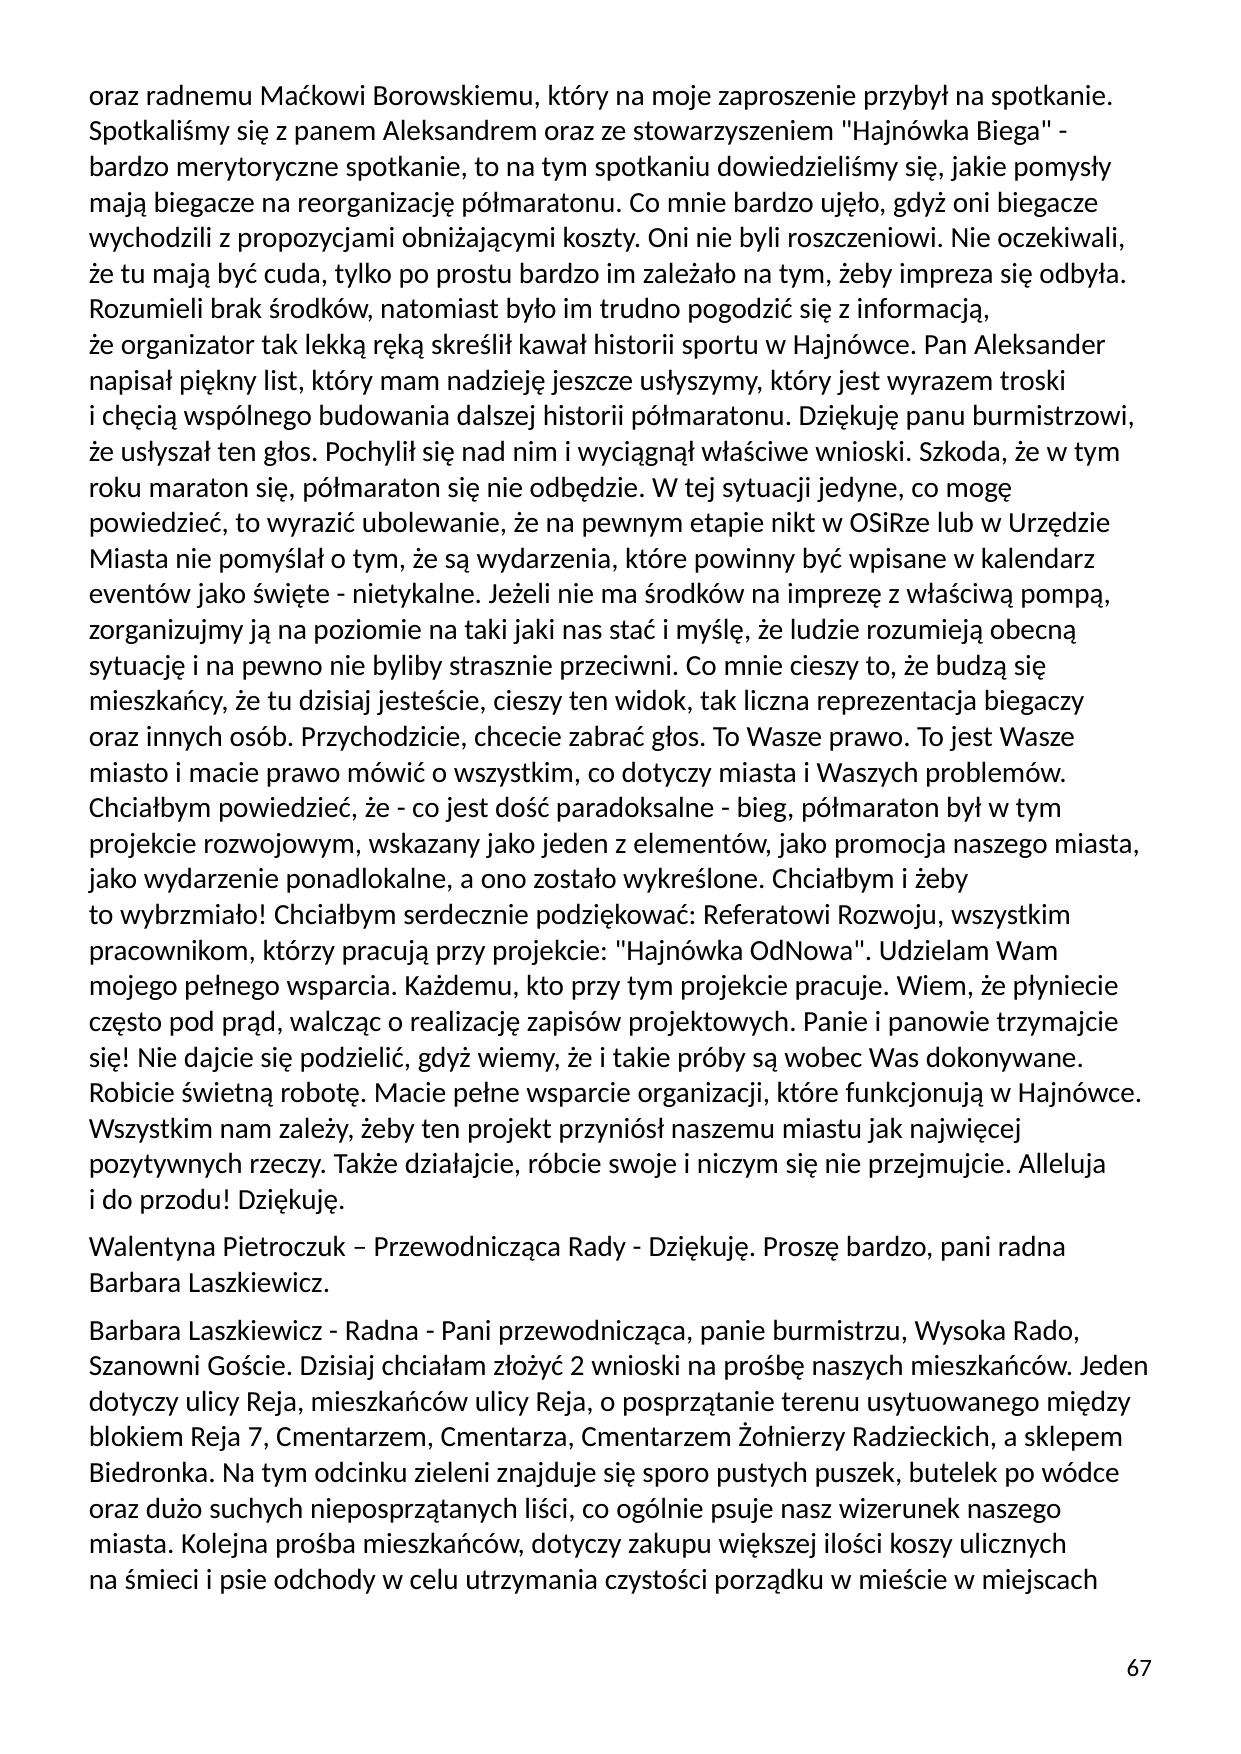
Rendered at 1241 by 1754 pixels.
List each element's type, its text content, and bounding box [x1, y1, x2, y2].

text Walentyna Pietroczuk – Przewodnicząca Rady - Dziękuję. Proszę bardzo, pani radna Barbara Laszkiewicz. [88, 1228, 1152, 1300]
text oraz radnemu Maćkowi Borowskiemu, który na moje zaproszenie przybył na spotkanie. Spotkaliśmy się z panem Aleksandrem oraz ze stowarzyszeniem "Hajnówka Biega" - bardzo merytoryczne spotkanie, to na tym spotkaniu dowiedzieliśmy się, jakie pomysły mają biegacze na reorganizację półmaratonu. Co mnie bardzo ujęło, gdyż oni biegacze wychodzili z propozycjami obniżającymi koszty. Oni nie byli roszczeniowi. Nie oczekiwali, że tu mają być cuda, tylko po prostu bardzo im zależało na tym, żeby impreza się odbyła. Rozumieli brak środków, natomiast było im trudno pogodzić się z informacją, że organizator tak lekką ręką skreślił kawał historii sportu w Hajnówce. Pan Aleksander napisał piękny list, który mam nadzieję jeszcze usłyszymy, który jest wyrazem troski i chęcią wspólnego budowania dalszej historii półmaratonu. Dziękuję panu burmistrzowi, że usłyszał ten głos. Pochylił się nad nim i wyciągnął właściwe wnioski. Szkoda, że w tym roku maraton się, półmaraton się nie odbędzie. W tej sytuacji jedyne, co mogę powiedzieć, to wyrazić ubolewanie, że na pewnym etapie nikt w OSiRze lub w Urzędzie Miasta nie pomyślał o tym, że są wydarzenia, które powinny być wpisane w kalendarz eventów jako święte - nietykalne. Jeżeli nie ma środków na imprezę z właściwą pompą, zorganizujmy ją na poziomie na taki jaki nas stać i myślę, że ludzie rozumieją obecną sytuację i na pewno nie byliby strasznie przeciwni. Co mnie cieszy to, że budzą się mieszkańcy, że tu dzisiaj jesteście, cieszy ten widok, tak liczna reprezentacja biegaczy oraz innych osób. Przychodzicie, chcecie zabrać głos. To Wasze prawo. To jest Wasze miasto i macie prawo mówić o wszystkim, co dotyczy miasta i Waszych problemów. Chciałbym powiedzieć, że - co jest dość paradoksalne - bieg, półmaraton był w tym projekcie rozwojowym, wskazany jako jeden z elementów, jako promocja naszego miasta, jako wydarzenie ponadlokalne, a ono zostało wykreślone. Chciałbym i żeby to wybrzmiało! Chciałbym serdecznie podziękować: Referatowi Rozwoju, wszystkim pracownikom, którzy pracują przy projekcie: "Hajnówka OdNowa". Udzielam Wam mojego pełnego wsparcia. Każdemu, kto przy tym projekcie pracuje. Wiem, że płyniecie często pod prąd, walcząc o realizację zapisów projektowych. Panie i panowie trzymajcie się! Nie dajcie się podzielić, gdyż wiemy, że i takie próby są wobec Was dokonywane. Robicie świetną robotę. Macie pełne wsparcie organizacji, które funkcjonują w Hajnówce. Wszystkim nam zależy, żeby ten projekt przyniósł naszemu miastu jak najwięcej pozytywnych rzeczy. Także działajcie, róbcie swoje i niczym się nie przejmujcie. Alleluja i do przodu! Dziękuję. [88, 77, 1152, 1217]
text Barbara Laszkiewicz - Radna - Pani przewodnicząca, panie burmistrzu, Wysoka Rado, Szanowni Goście. Dzisiaj chciałam złożyć 2 wnioski na prośbę naszych mieszkańców. Jeden dotyczy ulicy Reja, mieszkańców ulicy Reja, o posprzątanie terenu usytuowanego między blokiem Reja 7, Cmentarzem, Cmentarza, Cmentarzem Żołnierzy Radzieckich, a sklepem Biedronka. Na tym odcinku zieleni znajduje się sporo pustych puszek, butelek po wódce oraz dużo suchych nieposprzątanych liści, co ogólnie psuje nasz wizerunek naszego miasta. Kolejna prośba mieszkańców, dotyczy zakupu większej ilości koszy ulicznych na śmieci i psie odchody w celu utrzymania czystości porządku w mieście w miejscach [88, 1312, 1152, 1597]
